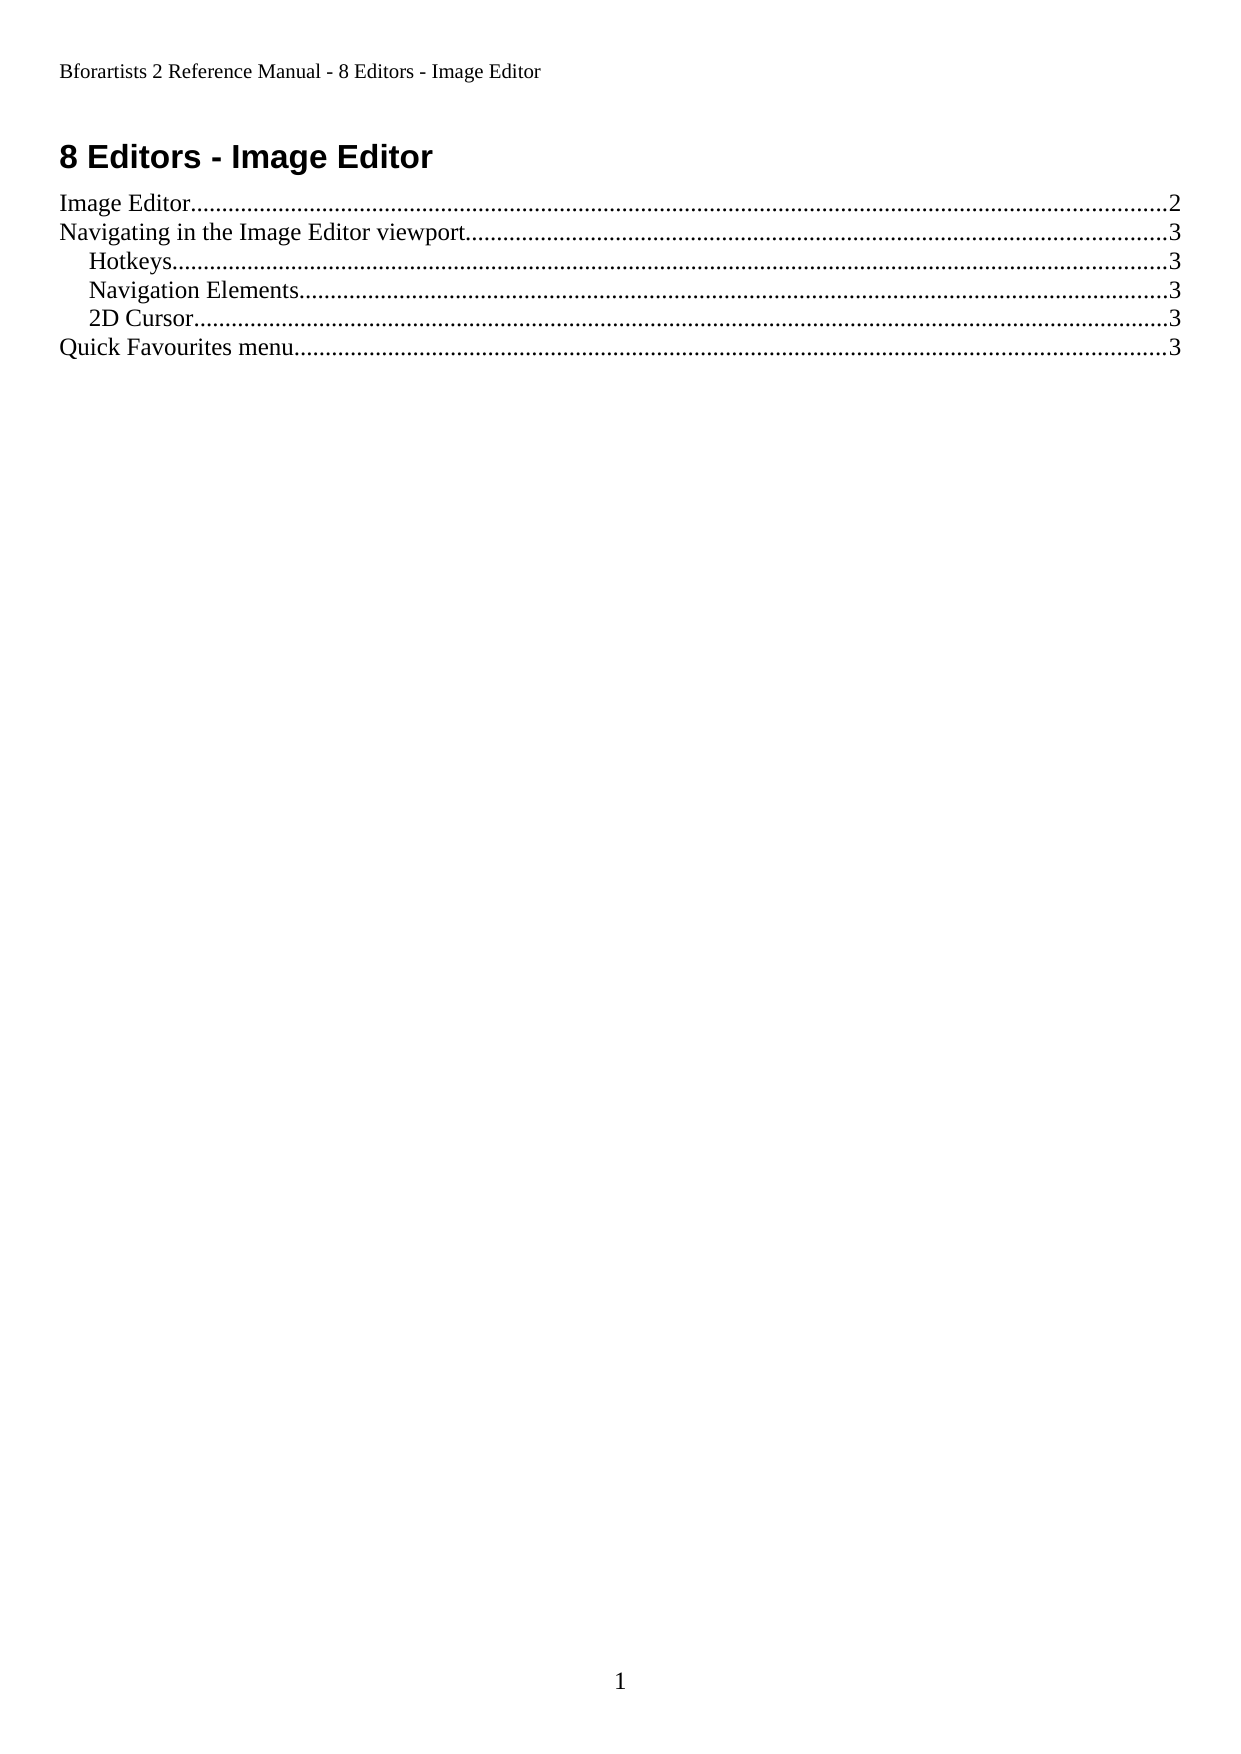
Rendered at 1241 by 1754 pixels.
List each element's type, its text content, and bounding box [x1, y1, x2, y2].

text Image Editor 2 [59, 188, 1181, 217]
subtitle 8 Editors - Image Editor [59, 138, 1181, 176]
text 2D Cursor 3 [88, 303, 1181, 332]
text Hotkeys 3 [88, 246, 1181, 275]
text Quick Favourites menu 3 [59, 332, 1181, 361]
text Navigation Elements 3 [88, 275, 1181, 303]
text Navigating in the Image Editor viewport 3 [59, 217, 1181, 246]
